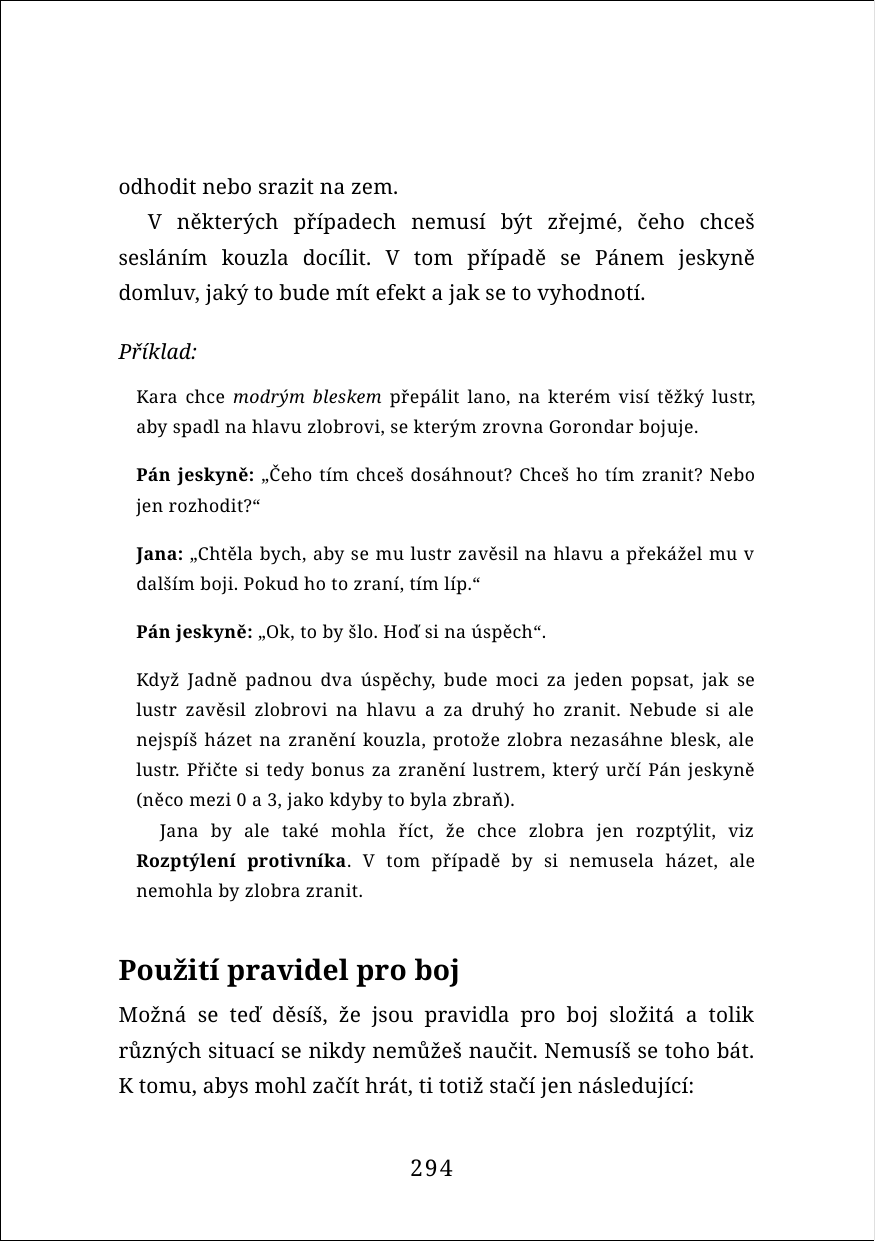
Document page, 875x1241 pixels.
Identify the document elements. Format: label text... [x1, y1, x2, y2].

text Možná se teď děsíš, že jsou pravidla pro boj složitá a tolik různých situací se nikdy nemůžeš naučit. Nemusíš se toho bát. K tomu, abys mohl začít hrát, ti totiž stačí jen následující: [118, 1000, 756, 1100]
text Když Jadně padnou dva úspěchy, bude moci za jeden popsat, jak se lustr zavěsil zlobrovi na hlavu a za druhý ho zranit. Nebude si ale nejspíš házet na zranění kouzla, protože zlobra nezasáhne blesk, ale lustr. Přičte si tedy bonus za zranění lustrem, který určí Pán jeskyně (něco mezi 0 a 3, jako kdyby to byla zbraň). Jana by ale také mohla říct, že chce zlobra jen rozptýlit, viz Rozptýlení protivníka. V tom případě by si nemusela házet, ale nemohla by zlobra zranit. [136, 667, 756, 903]
text Kara chce modrým bleskem přepálit lano, na kterém visí těžký lustr, aby spadl na hlavu zlobrovi, se kterým zrovna Gorondar bojuje. [136, 385, 756, 439]
text odhodit nebo srazit na zem. V některých případech nemusí být zřejmé, čeho chceš sesláním kouzla docílit. V tom případě se Pánem jeskyně domluv, jaký to bude mít efekt a jak se to vyhodnotí. [118, 172, 756, 307]
text Příklad: [118, 337, 756, 366]
subtitle Použití pravidel pro boj [118, 950, 756, 988]
text Pán jeskyně: „Ok, to by šlo. Hoď si na úspěch“. [136, 619, 756, 643]
text Jana: „Chtěla bych, aby se mu lustr zavěsil na hlavu a překážel mu v dalším boji. Pokud ho to zraní, tím líp.“ [136, 541, 756, 595]
text Pán jeskyně: „Čeho tím chceš dosáhnout? Chceš ho tím zranit? Nebo jen rozhodit?“ [136, 463, 756, 517]
